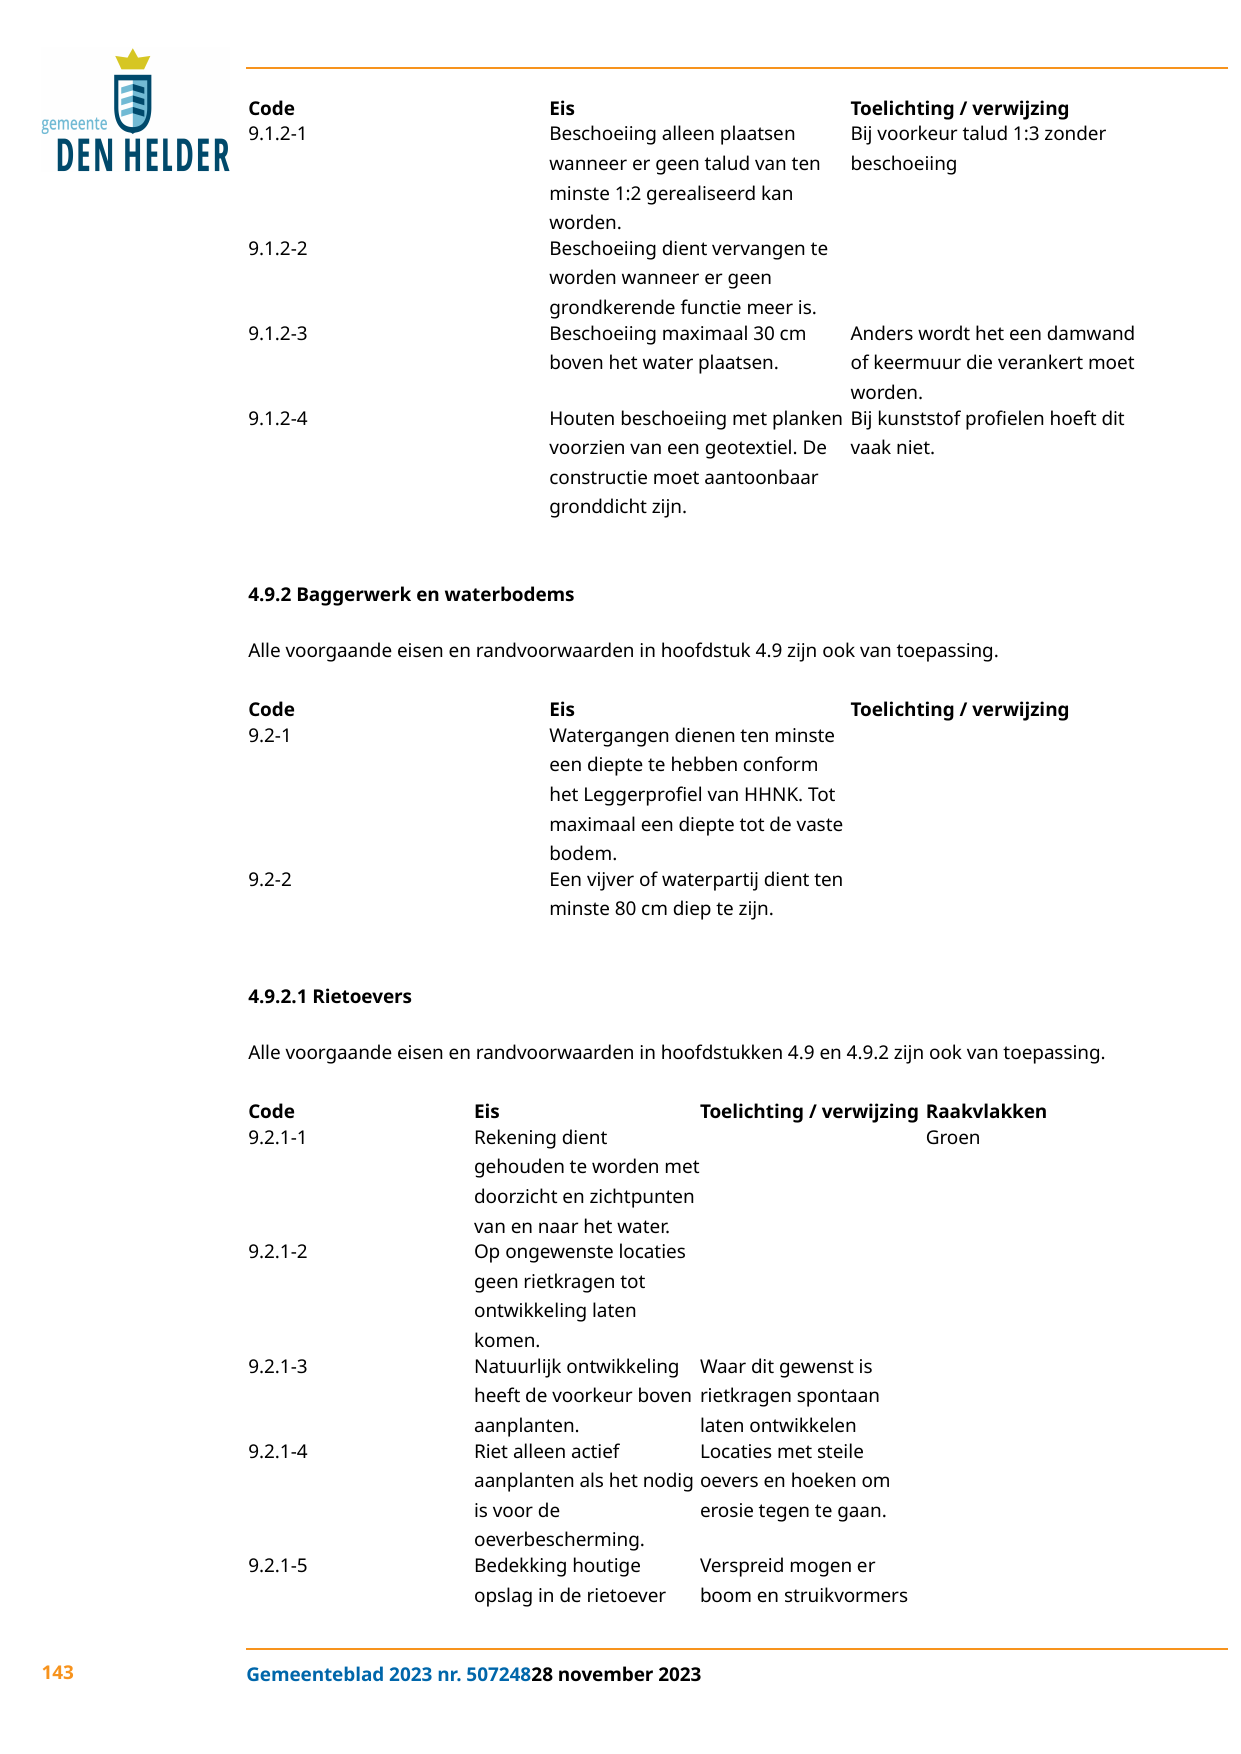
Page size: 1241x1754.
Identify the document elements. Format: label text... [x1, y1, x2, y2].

table_cell Rekening dient gehouden te worden met doorzicht en zichtpunten van en naar het water. [474, 1124, 700, 1238]
picture [41, 47, 231, 172]
table_cell Locaties met steile oevers en hoeken om erosie tegen te gaan. [700, 1438, 926, 1552]
table_header Toelichting / verwijzing [700, 1098, 926, 1124]
text 4.9.2 Baggerwerk en waterbodems [248, 582, 1152, 607]
table_cell Natuurlijk ontwikkeling heeft de voorkeur boven aanplanten. [474, 1353, 700, 1438]
table_cell Watergangen dienen ten minste een diepte te hebben conform het Leggerprofiel van HHNK. Tot maximaal een diepte tot de vaste bodem. [549, 722, 850, 866]
table_cell 9.1.2-1 [248, 121, 549, 235]
text Alle voorgaande eisen en randvoorwaarden in hoofdstuk 4.9 zijn ook van toepassing. [248, 637, 1152, 663]
table_cell Verspreid mogen er boom en struikvormers [700, 1553, 926, 1608]
table_cell Bij voorkeur talud 1:3 zonder beschoeiing [850, 121, 1152, 235]
table_cell [700, 1239, 926, 1353]
table_header Toelichting / verwijzing [850, 95, 1152, 121]
table_cell Groen [926, 1124, 1152, 1238]
table_header Code [248, 1098, 474, 1124]
picture [100, 154, 106, 172]
table_cell [850, 722, 1152, 866]
table_cell Een vijver of waterpartij dient ten minste 80 cm diep te zijn. [549, 866, 850, 921]
table_cell 9.2-2 [248, 866, 549, 921]
table_cell 9.2.1-5 [248, 1553, 474, 1608]
table_cell Anders wordt het een damwand of keermuur die verankert moet worden. [850, 320, 1152, 405]
picture [182, 144, 187, 165]
picture [63, 144, 68, 165]
table_cell 9.2-1 [248, 722, 549, 866]
text Alle voorgaande eisen en randvoorwaarden in hoofdstukken 4.9 en 4.9.2 zijn ook van toepassing. [248, 1039, 1152, 1065]
table_cell [700, 1124, 926, 1238]
table_header Code [248, 696, 549, 722]
table_header Raakvlakken [926, 1098, 1152, 1124]
table_cell Houten beschoeiing met planken voorzien van een geotextiel. De constructie moet aantoonbaar gronddicht zijn. [549, 405, 850, 519]
table_cell 9.2.1-4 [248, 1438, 474, 1552]
table_cell 9.2.1-2 [248, 1239, 474, 1353]
table_header Eis [474, 1098, 700, 1124]
table_cell [926, 1438, 1152, 1552]
table_cell Bedekking houtige opslag in de rietoever [474, 1553, 700, 1608]
table_cell 9.1.2-2 [248, 235, 549, 320]
table_cell [850, 235, 1152, 320]
table_cell Riet alleen actief aanplanten als het nodig is voor de oeverbescherming. [474, 1438, 700, 1552]
text 4.9.2.1 Rietoevers [248, 984, 1152, 1009]
table_cell Waar dit gewenst is rietkragen spontaan laten ontwikkelen [700, 1353, 926, 1438]
table_cell Beschoeiing maximaal 30 cm boven het water plaatsen. [549, 320, 850, 405]
table_cell Beschoeiing alleen plaatsen wanneer er geen talud van ten minste 1:2 gerealiseerd kan worden. [549, 121, 850, 235]
table_header Toelichting / verwijzing [850, 696, 1152, 722]
table_header Eis [549, 95, 850, 121]
table_cell [850, 866, 1152, 921]
table_cell 9.2.1-1 [248, 1124, 474, 1238]
table_cell [926, 1239, 1152, 1353]
table_header Eis [549, 696, 850, 722]
table_cell 9.1.2-3 [248, 320, 549, 405]
picture [130, 157, 135, 172]
picture [220, 160, 224, 172]
table_cell Bij kunststof profielen hoeft dit vaak niet. [850, 405, 1152, 519]
table_cell Beschoeiing dient vervangen te worden wanneer er geen grondkerende functie meer is. [549, 235, 850, 320]
table_cell [926, 1553, 1152, 1608]
table_header Code [248, 95, 549, 121]
table_cell 9.2.1-3 [248, 1353, 474, 1438]
table_cell 9.1.2-4 [248, 405, 549, 519]
table_cell [926, 1353, 1152, 1438]
table_cell Op ongewenste locaties geen rietkragen tot ontwikkeling laten komen. [474, 1239, 700, 1353]
